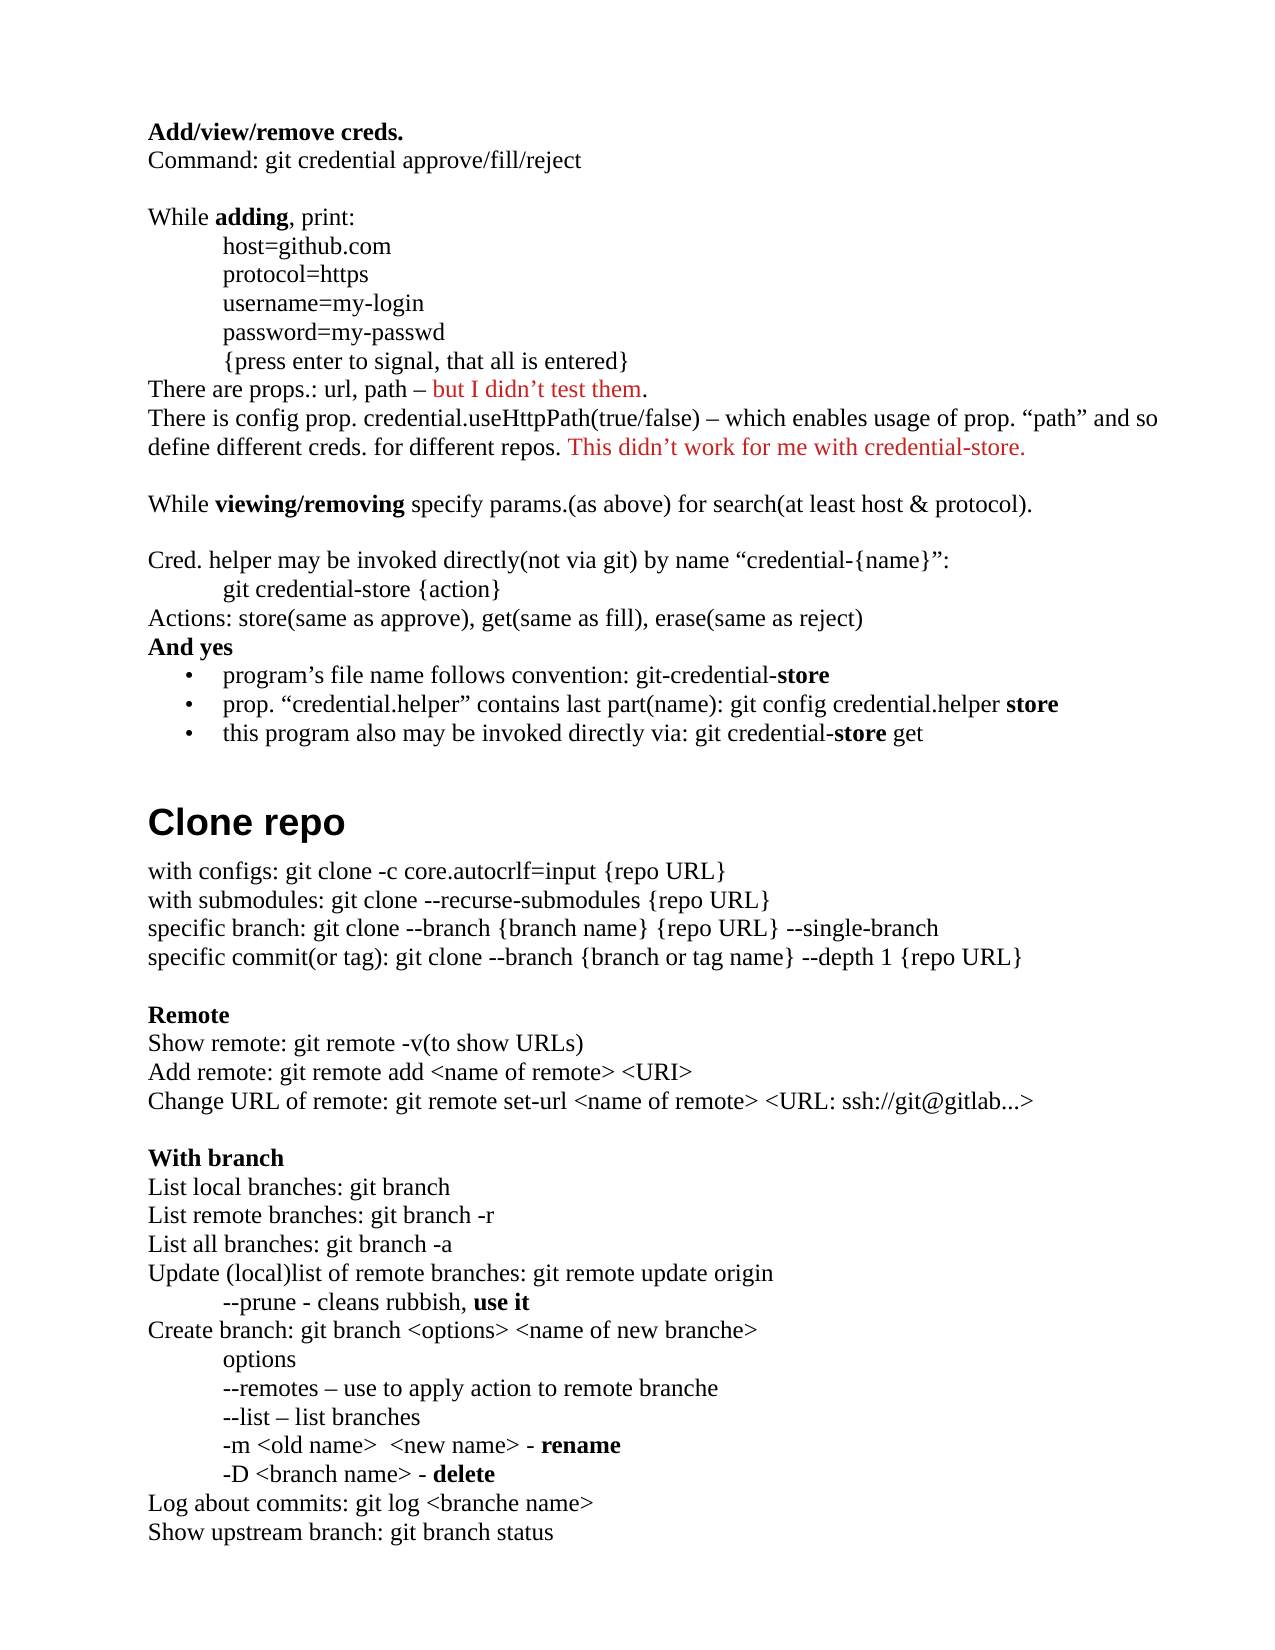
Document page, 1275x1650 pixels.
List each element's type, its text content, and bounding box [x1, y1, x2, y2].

text While viewing/removing specify params.(as above) for search(at least host & protocol). [148, 489, 1186, 518]
text Command: git credential approve/fill/reject [148, 145, 1186, 174]
text Log about commits: git log <branche name> [148, 1488, 1186, 1517]
text options [148, 1344, 1186, 1373]
text -m <old name> <new name> - rename [148, 1430, 1186, 1459]
text protocol=https [223, 259, 1186, 288]
text List all branches: git branch -a [148, 1229, 1186, 1258]
text With branch [148, 1143, 1186, 1172]
text Update (local)list of remote branches: git remote update origin [148, 1258, 1186, 1287]
text username=my-login [223, 288, 1186, 317]
text --prune - cleans rubbish, use it [148, 1287, 1186, 1315]
text Show upstream branch: git branch status [148, 1517, 1186, 1545]
text {press enter to signal, that all is entered} [223, 346, 1186, 374]
text specific branch: git clone --branch {branch name} {repo URL} --single-branch [148, 913, 1186, 942]
list prop. “credential.helper” contains last part(name): git config credential.helper store [185, 689, 1186, 718]
text List remote branches: git branch -r [148, 1200, 1186, 1229]
text There are props.: url, path – but I didn’t test them. [148, 374, 1186, 403]
subtitle Clone repo [148, 800, 1186, 843]
text with submodules: git clone --recurse-submodules {repo URL} [148, 885, 1186, 913]
text Remote [148, 1000, 1186, 1028]
text There is config prop. credential.useHttpPath(true/false) – which enables usage of prop. “path” and so define different creds. for different repos. This didn’t work for me with credential-store. [148, 403, 1186, 461]
text git credential-store {action} [148, 574, 1186, 603]
text --list – list branches [148, 1402, 1186, 1430]
text -D <branch name> - delete [148, 1459, 1186, 1488]
text While adding, print: [148, 202, 1186, 231]
text Change URL of remote: git remote set-url <name of remote> <URL: ssh://git@gitlab...> [148, 1086, 1186, 1115]
text And yes [148, 632, 1186, 661]
text Actions: store(same as approve), get(same as fill), erase(same as reject) [148, 603, 1186, 632]
list this program also may be invoked directly via: git credential-store get [185, 718, 1186, 747]
text Add/view/remove creds. [148, 117, 1186, 145]
text --remotes – use to apply action to remote branche [148, 1373, 1186, 1402]
text host=github.com [223, 231, 1186, 259]
text Add remote: git remote add <name of remote> <URI> [148, 1057, 1186, 1086]
text Show remote: git remote -v(to show URLs) [148, 1028, 1186, 1057]
text specific commit(or tag): git clone --branch {branch or tag name} --depth 1 {repo URL} [148, 942, 1186, 971]
text List local branches: git branch [148, 1172, 1186, 1200]
text Create branch: git branch <options> <name of new branche> [148, 1315, 1186, 1344]
list program’s file name follows convention: git-credential-store [185, 661, 1186, 689]
text password=my-passwd [223, 317, 1186, 346]
text Cred. helper may be invoked directly(not via git) by name “credential-{name}”: [148, 546, 1186, 574]
text with configs: git clone -c core.autocrlf=input {repo URL} [148, 856, 1186, 885]
